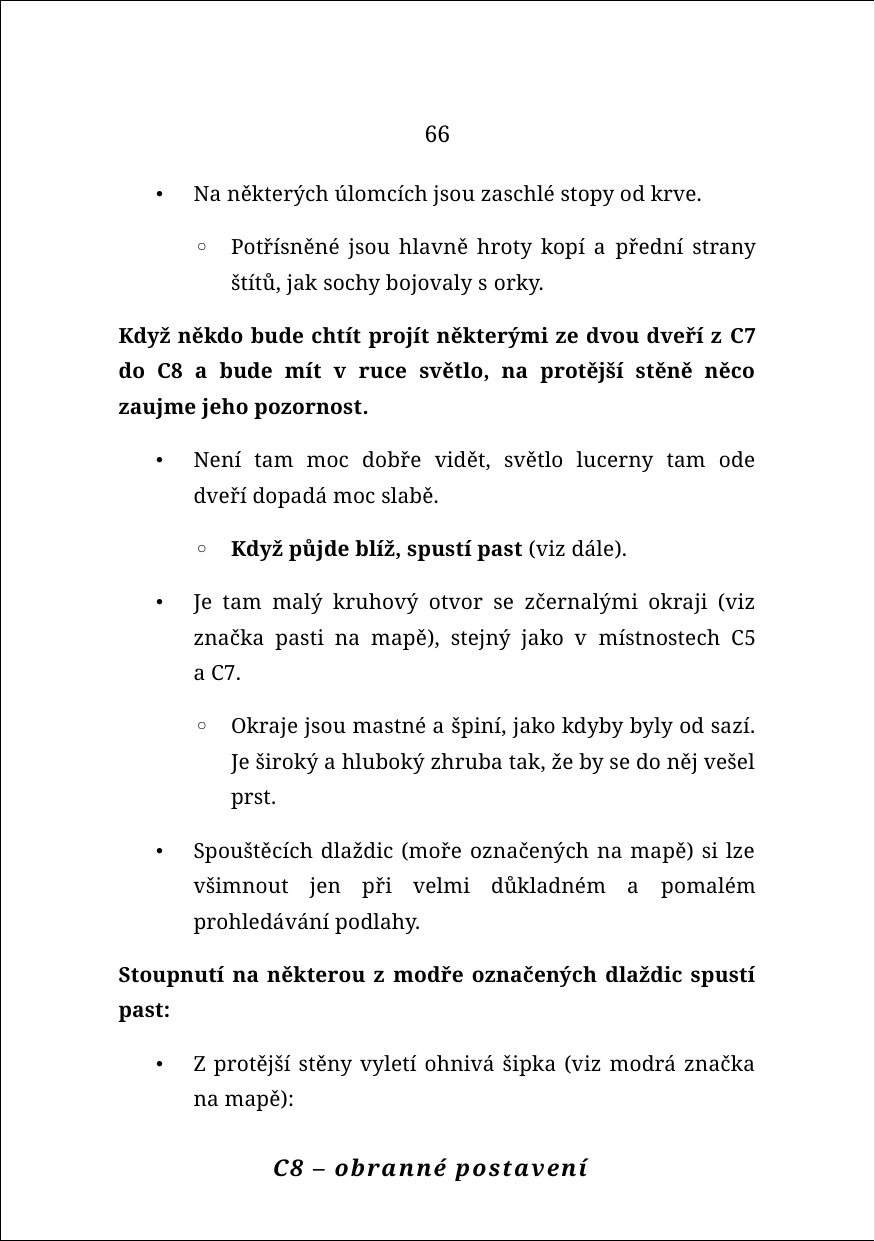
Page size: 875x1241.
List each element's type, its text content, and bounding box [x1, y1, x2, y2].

list Na některých úlomcích jsou zaschlé stopy od krve. [156, 179, 756, 207]
list Je tam malý kruhový otvor se zčernalými okraji (viz značka pasti na mapě), stejný jako v⁠ místnostech C5 a⁠ C7. [156, 587, 756, 687]
text Když někdo bude chtít projít některými ze dvou dveří z⁠ C7 do C8 a⁠ bude mít v⁠ ruce světlo, na protější stěně něco zaujme jeho pozornost. [118, 321, 756, 420]
list Z⁠ protější stěny vyletí ohnivá šipka (viz modrá značka na mapě): [156, 1049, 756, 1113]
list Když půjde blíž, spustí past (viz dále). [193, 534, 756, 562]
text Stoupnutí na některou z⁠ modře označených dlaždic spustí past: [118, 960, 756, 1024]
list Není tam moc dobře vidět, světlo lucerny tam ode dveří dopadá moc slabě. [156, 445, 756, 509]
list Okraje jsou mastné a⁠ špiní, jako kdyby byly od sazí. Je široký a⁠ hluboký zhruba tak, že by se do něj vešel prst. [193, 711, 756, 811]
list Spouštěcích dlaždic (moře označených na mapě) si lze všimnout jen při velmi důkladném a⁠ pomalém prohledávání podlahy. [156, 836, 756, 935]
list Potřísněné jsou hlavně hroty kopí a⁠ přední strany štítů, jak sochy bojovaly s⁠ orky. [193, 232, 756, 296]
